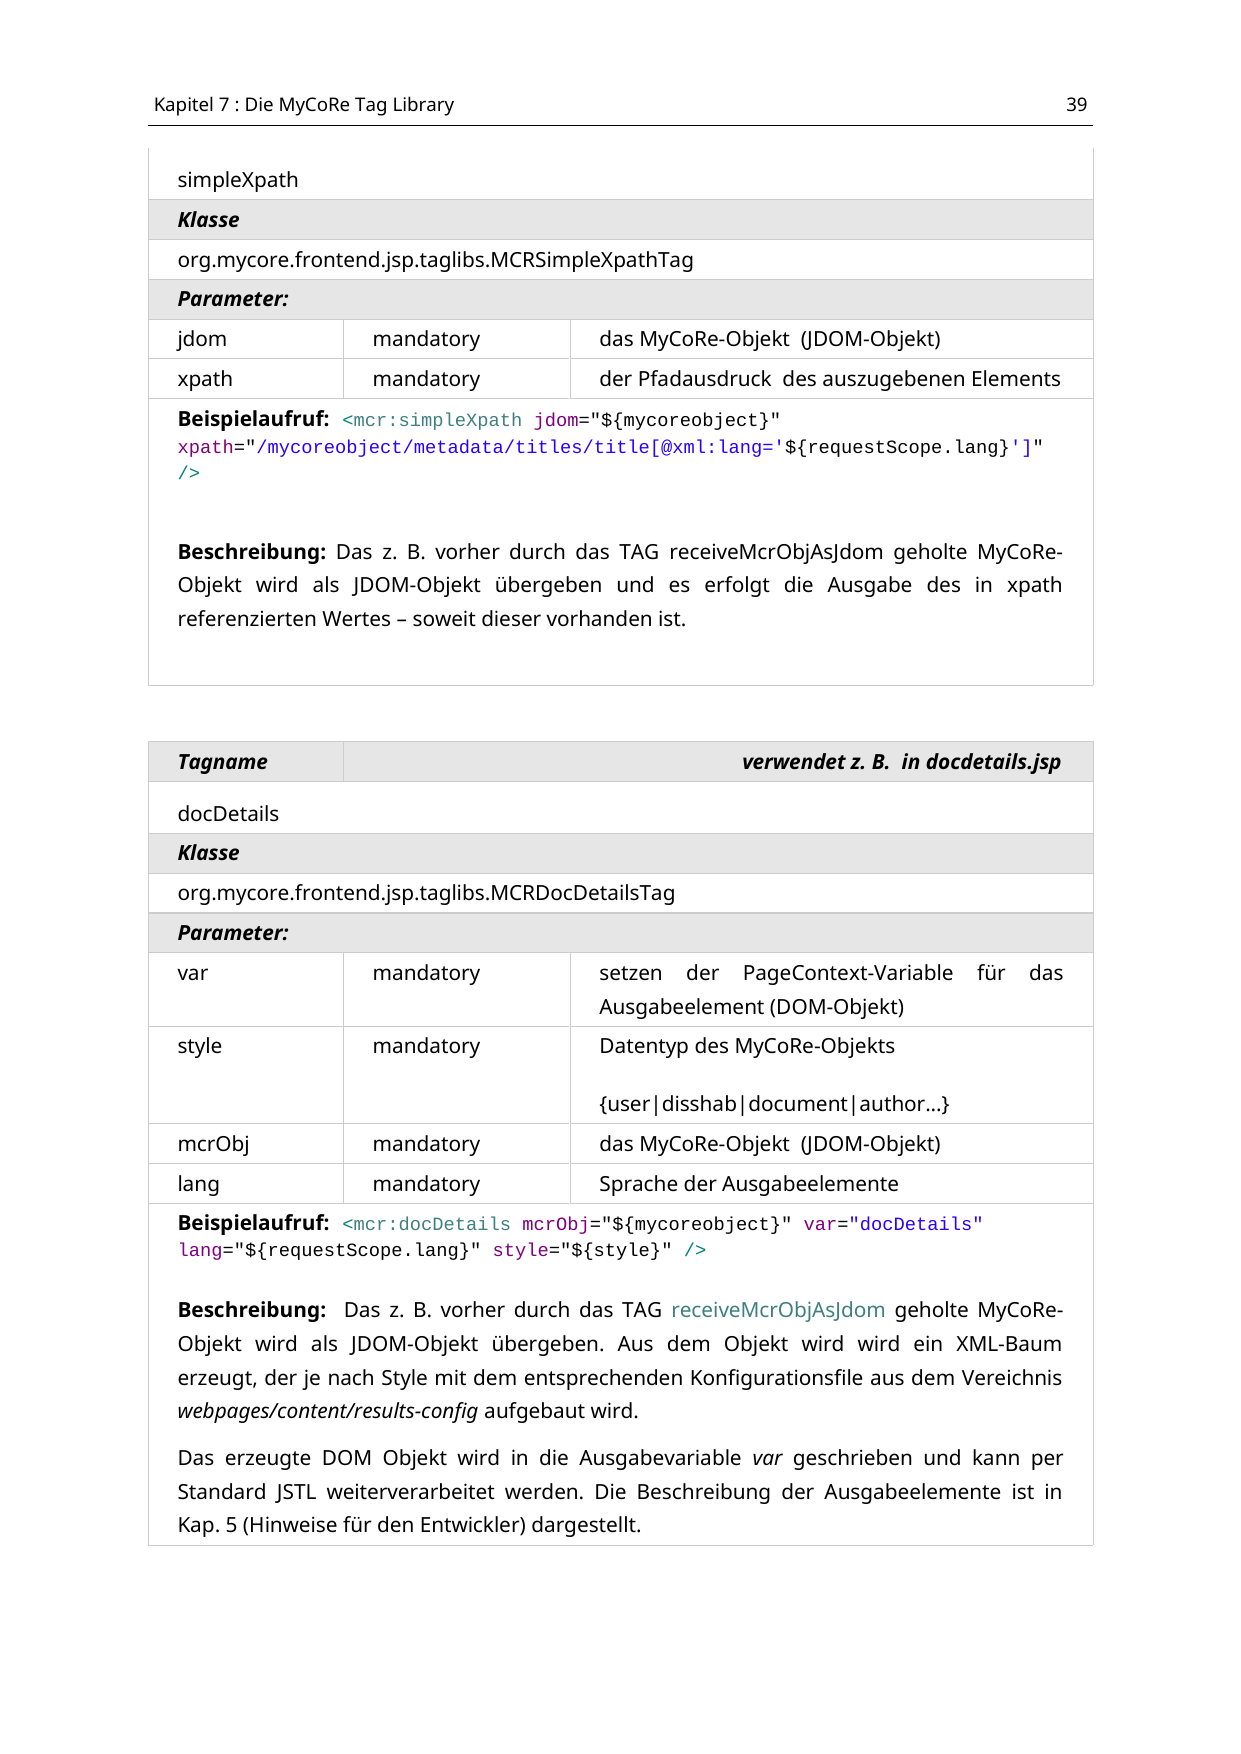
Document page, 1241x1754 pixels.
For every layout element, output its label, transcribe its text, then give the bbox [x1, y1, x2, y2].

table_cell org.mycore.frontend.jsp.taglibs.MCRDocDetailsTag [149, 874, 1093, 912]
table_cell mcrObj [149, 1124, 343, 1163]
table_cell xpath [149, 359, 343, 398]
table_cell mandatory [344, 1027, 569, 1123]
table_cell das MyCoRe-Objekt (JDOM-Objekt) [571, 1124, 1093, 1163]
table_cell Datentyp des MyCoRe-Objekts {user|disshab|document|author...} [571, 1027, 1093, 1123]
table_cell simpleXpath [149, 148, 1093, 199]
table_cell mandatory [344, 320, 569, 358]
table_cell setzen der PageContext-Variable für das Ausgabeelement (DOM-Objekt) [571, 953, 1093, 1026]
table_cell das MyCoRe-Objekt (JDOM-Objekt) [571, 320, 1093, 358]
table_cell docDetails [149, 782, 1093, 833]
table_cell mandatory [344, 1164, 569, 1203]
table_cell Klasse [149, 834, 1093, 873]
table_cell mandatory [344, 1124, 569, 1163]
table_cell Sprache der Ausgabeelemente [571, 1164, 1093, 1203]
table_cell org.mycore.frontend.jsp.taglibs.MCRSimpleXpathTag [149, 240, 1093, 279]
table_cell jdom [149, 320, 343, 358]
table_cell der Pfadausdruck des auszugebenen Elements [571, 359, 1093, 398]
table_cell lang [149, 1164, 343, 1203]
table_cell var [149, 953, 343, 1026]
table_cell mandatory [344, 953, 569, 1026]
table_header Tagname [149, 742, 343, 781]
table_cell Beispielaufruf: <mcr:simpleXpath jdom="${mycoreobject}" xpath="/mycoreobject/metadata/titles/title[@xml:lang='${requestScope.lang}']" /> Beschreibung: Das z. B. vorher durch das TAG receiveMcrObjAsJdom geholte MyCoRe-Objekt wird als JDOM-Objekt übergeben und es erfolgt die Ausgabe des in xpath referenzierten Wertes – soweit dieser vorhanden ist. [149, 399, 1093, 685]
table_cell Parameter: [149, 280, 1093, 319]
table_cell Beispielaufruf: <mcr:docDetails mcrObj="${mycoreobject}" var="docDetails" lang="${requestScope.lang}" style="${style}" /> Beschreibung: Das z. B. vorher durch das TAG receiveMcrObjAsJdom geholte MyCoRe-Objekt wird als JDOM-Objekt übergeben. Aus dem Objekt wird wird ein XML-Baum erzeugt, der je nach Style mit dem entsprechenden Konfigurationsfile aus dem Vereichnis webpages/content/results-config aufgebaut wird. Das erzeugte DOM Objekt wird in die Ausgabevariable var geschrieben und kann per Standard JSTL weiterverarbeitet werden. Die Beschreibung der Ausgabeelemente ist in Kap. 5 (Hinweise für den Entwickler) dargestellt. [149, 1204, 1093, 1545]
table_cell Klasse [149, 200, 1093, 239]
table_cell mandatory [344, 359, 569, 398]
table_header verwendet z. B. in docdetails.jsp [344, 742, 1093, 781]
table_cell Parameter: [149, 914, 1093, 952]
table_cell style [149, 1027, 343, 1123]
